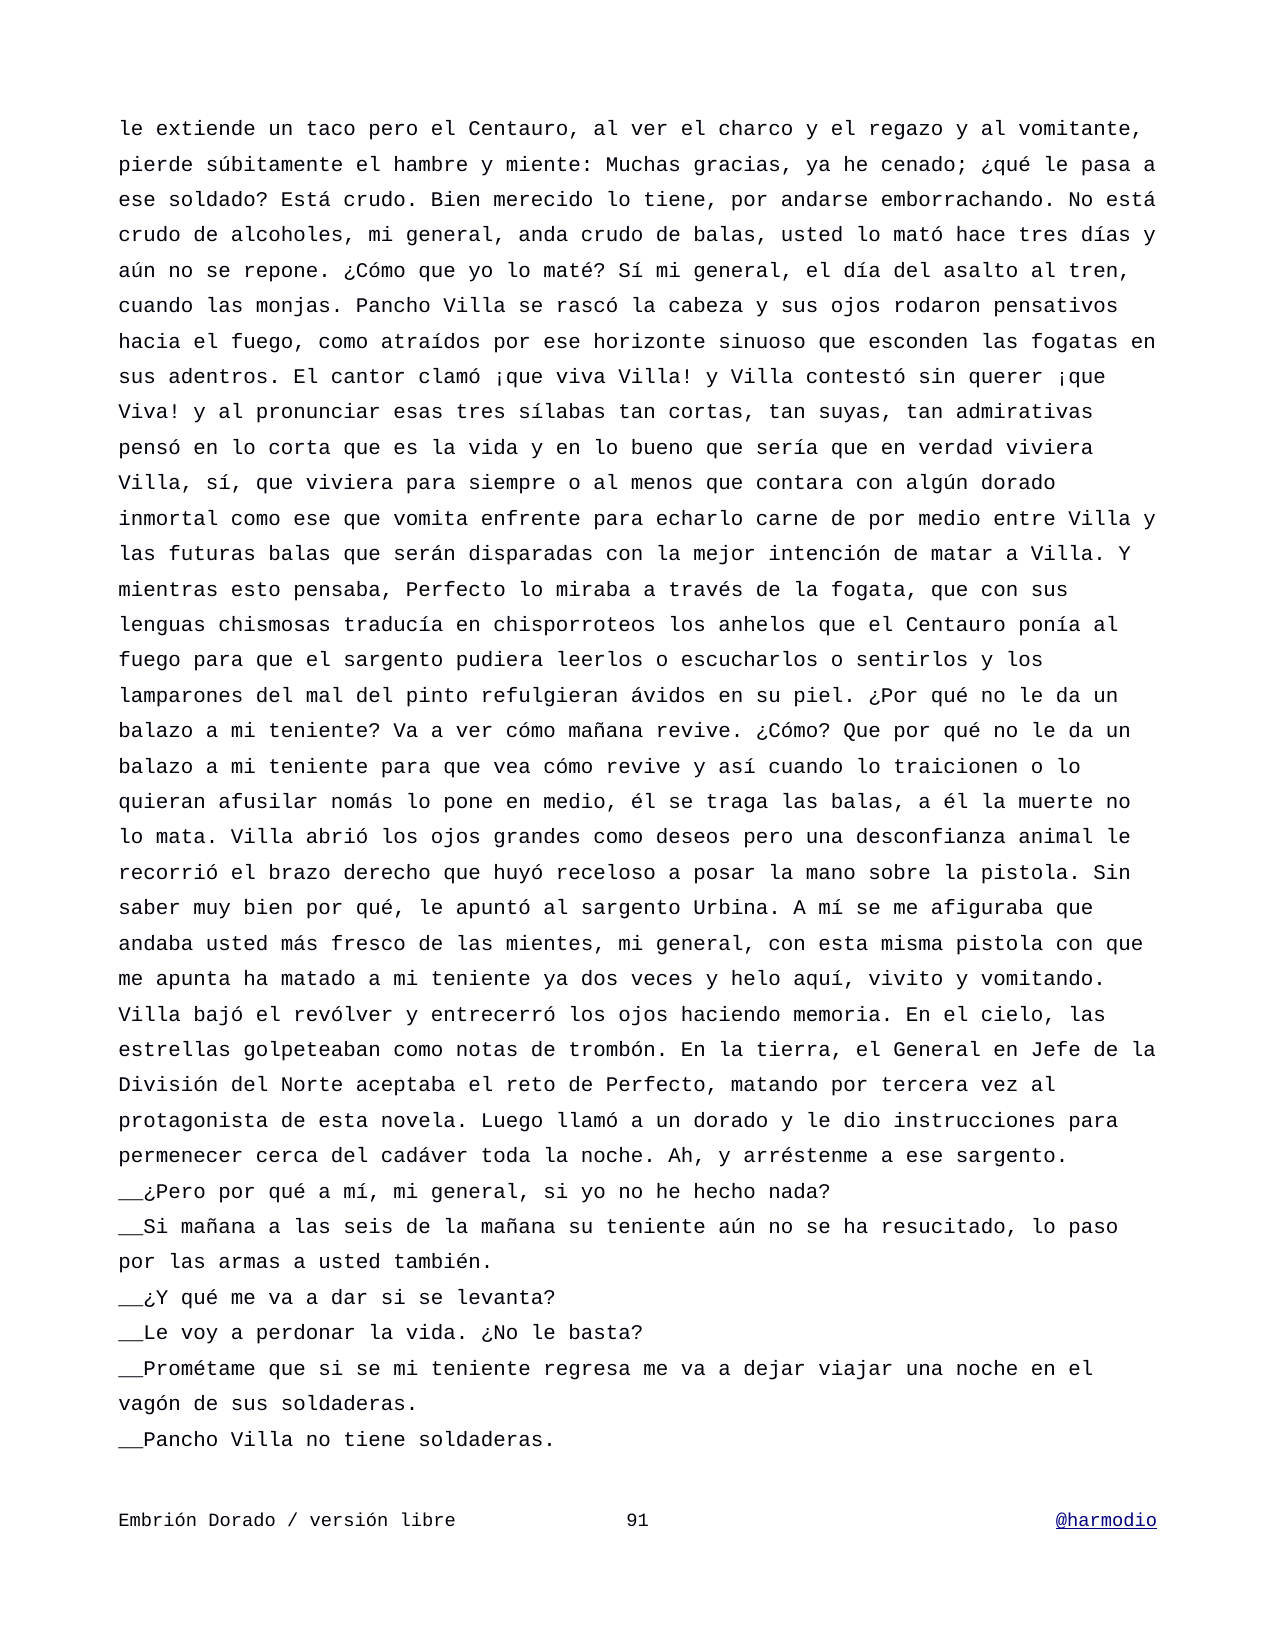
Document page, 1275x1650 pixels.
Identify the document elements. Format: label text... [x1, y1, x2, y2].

text __Si mañana a las seis de la mañana su teniente aún no se ha resucitado, lo paso por las armas a usted también. [118, 1216, 1157, 1275]
text __¿Pero por qué a mí, mi general, si yo no he hecho nada? [118, 1181, 1157, 1204]
text le extiende un taco pero el Centauro, al ver el charco y el regazo y al vomitante, pierde súbitamente el hambre y miente: Muchas gracias, ya he cenado; ¿qué le pasa a ese soldado? Está crudo. Bien merecido lo tiene, por andarse emborrachando. No está crudo de alcoholes, mi general, anda crudo de balas, usted lo mató hace tres días y aún no se repone. ¿Cómo que yo lo maté? Sí mi general, el día del asalto al tren, cuando las monjas. Pancho Villa se rascó la cabeza y sus ojos rodaron pensativos hacia el fuego, como atraídos por ese horizonte sinuoso que esconden las fogatas en sus adentros. El cantor clamó ¡que viva Villa! y Villa contestó sin querer ¡que Viva! y al pronunciar esas tres sílabas tan cortas, tan suyas, tan admirativas pensó en lo corta que es la vida y en lo bueno que sería que en verdad viviera Villa, sí, que viviera para siempre o al menos que contara con algún dorado inmortal como ese que vomita enfrente para echarlo carne de por medio entre Villa y las futuras balas que serán disparadas con la mejor intención de matar a Villa. Y mientras esto pensaba, Perfecto lo miraba a través de la fogata, que con sus lenguas chismosas traducía en chisporroteos los anhelos que el Centauro ponía al fuego para que el sargento pudiera leerlos o escucharlos o sentirlos y los lamparones del mal del pinto refulgieran ávidos en su piel. ¿Por qué no le da un balazo a mi teniente? Va a ver cómo mañana revive. ¿Cómo? Que por qué no le da un balazo a mi teniente para que vea cómo revive y así cuando lo traicionen o lo quieran afusilar nomás lo pone en medio, él se traga las balas, a él la muerte no lo mata. Villa abrió los ojos grandes como deseos pero una desconfianza animal le recorrió el brazo derecho que huyó receloso a posar la mano sobre la pistola. Sin saber muy bien por qué, le apuntó al sargento Urbina. A mí se me afiguraba que andaba usted más fresco de las mientes, mi general, con esta misma pistola con que me apunta ha matado a mi teniente ya dos veces y helo aquí, vivito y vomitando. Villa bajó el revólver y entrecerró los ojos haciendo memoria. En el cielo, las estrellas golpeteaban como notas de trombón. En la tierra, el General en Jefe de la División del Norte aceptaba el reto de Perfecto, matando por tercera vez al protagonista de esta novela. Luego llamó a un dorado y le dio instrucciones para permenecer cerca del cadáver toda la noche. Ah, y arréstenme a ese sargento. [118, 118, 1157, 1169]
text __Pancho Villa no tiene soldaderas. [118, 1428, 1157, 1452]
text __Le voy a perdonar la vida. ¿No le basta? [118, 1322, 1157, 1346]
text __Prométame que si se mi teniente regresa me va a dejar viajar una noche en el vagón de sus soldaderas. [118, 1358, 1157, 1417]
text __¿Y qué me va a dar si se levanta? [118, 1287, 1157, 1311]
